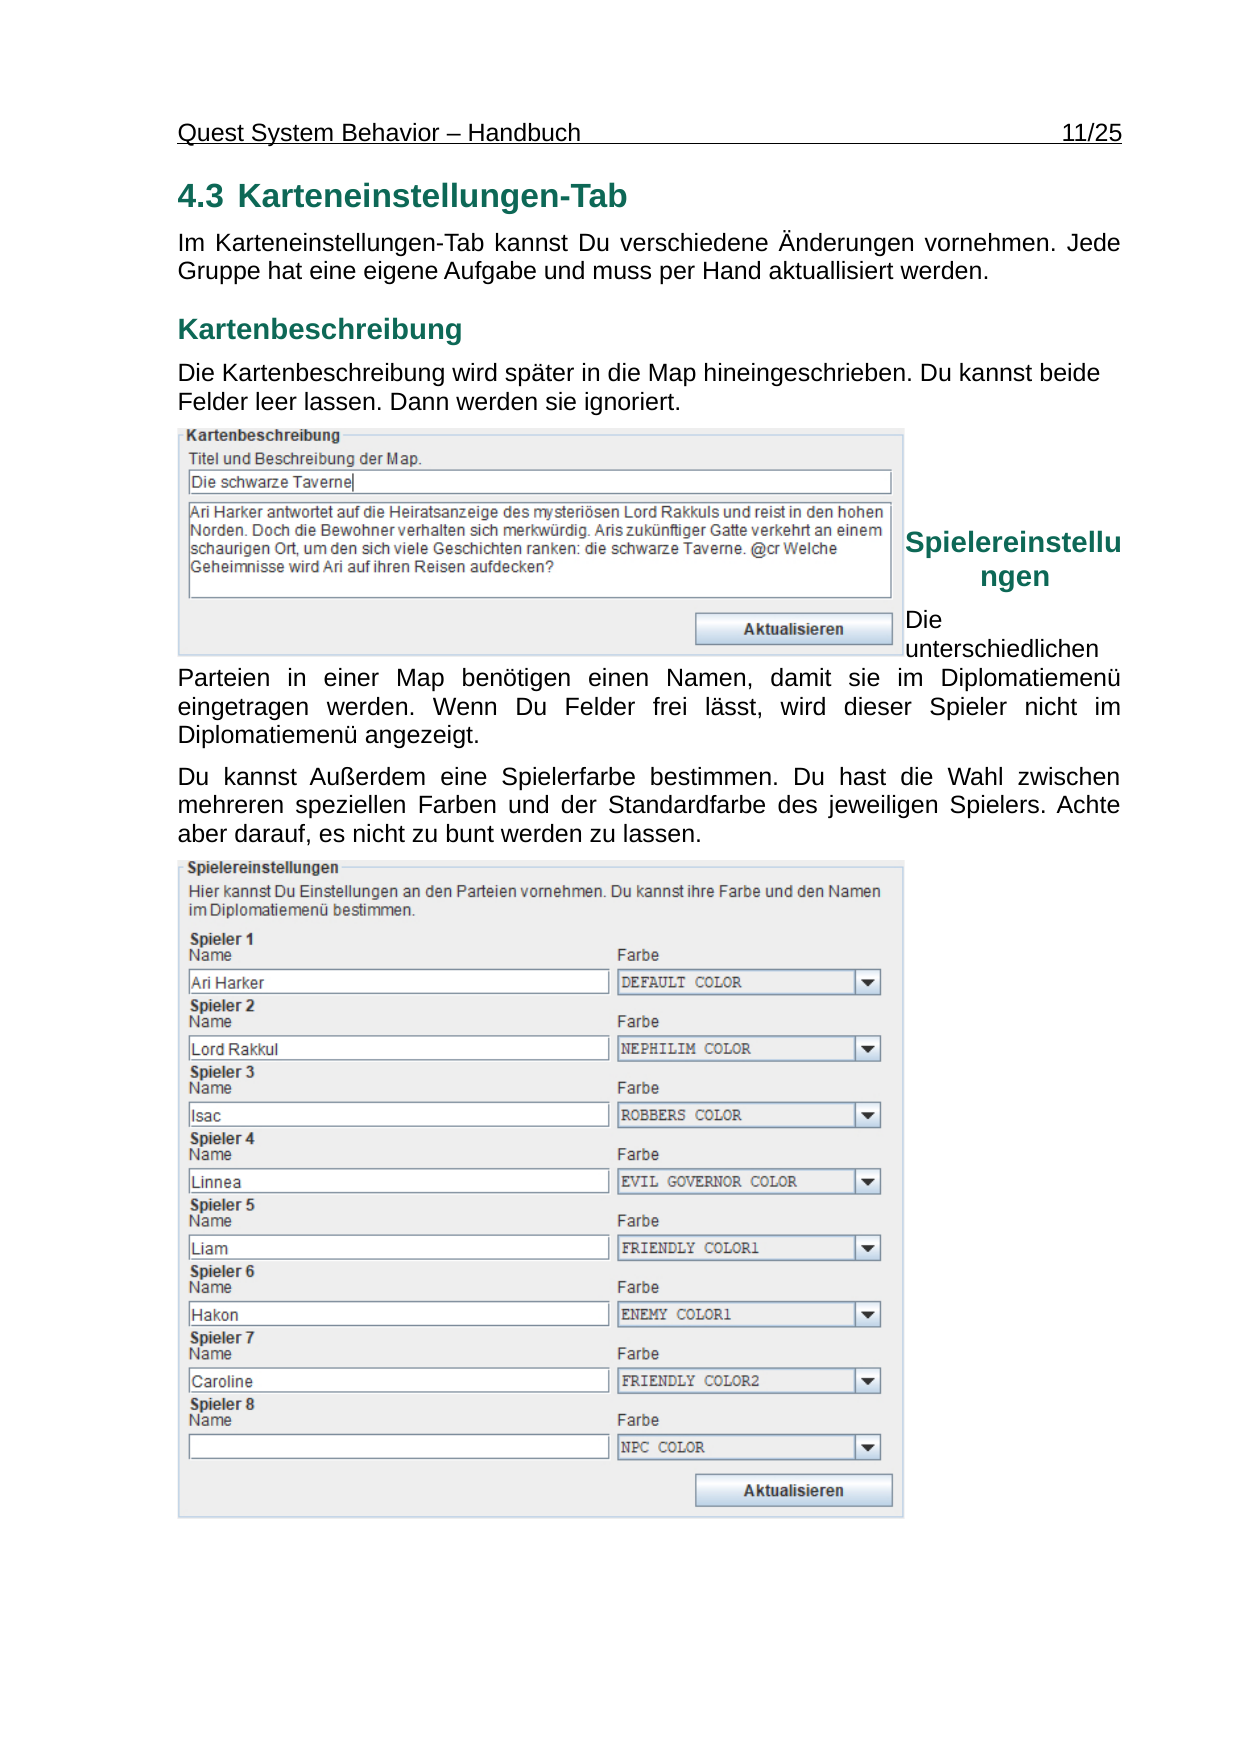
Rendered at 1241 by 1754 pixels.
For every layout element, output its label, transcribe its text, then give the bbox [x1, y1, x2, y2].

picture [177, 860, 905, 1519]
subtitle Karteneinstellungen-Tab [177, 176, 1122, 215]
subtitle Kartenbeschreibung [177, 312, 1122, 346]
picture [177, 428, 905, 657]
text Die Kartenbeschreibung wird später in die Map hineingeschrieben. Du kannst beide Felder leer lassen. Dann werden sie ignoriert. [177, 358, 1122, 416]
subtitle Spielereinstellungen [905, 525, 1122, 593]
text Im Karteneinstellungen-Tab kannst Du verschiedene Änderungen vornehmen. Jede Gruppe hat eine eigene Aufgabe und muss per Hand aktuallisiert werden. [177, 227, 1122, 285]
text Die unterschiedlichen Parteien in einer Map benötigen einen Namen, damit sie im Diplomatiemenü eingetragen werden. Wenn Du Felder frei lässt, wird dieser Spieler nicht im Diplomatiemenü angezeigt. [177, 605, 1122, 749]
text Du kannst Außerdem eine Spielerfarbe bestimmen. Du hast die Wahl zwischen mehreren speziellen Farben und der Standardfarbe des jeweiligen Spielers. Achte aber darauf, es nicht zu bunt werden zu lassen. [177, 762, 1122, 848]
